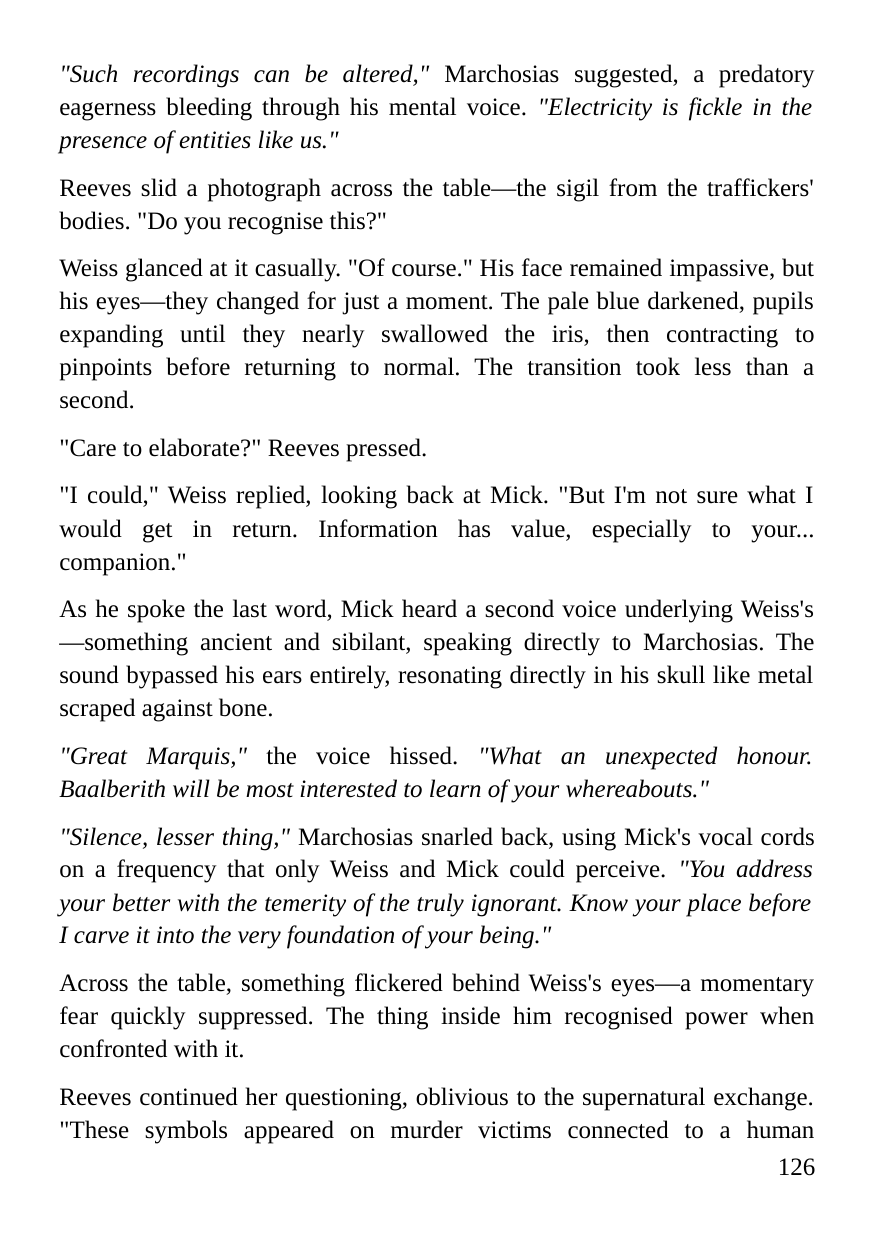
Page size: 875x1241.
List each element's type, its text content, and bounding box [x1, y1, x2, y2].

text "Such recordings can be altered," Marchosias suggested, a predatory eagerness bleeding through his mental voice. "Electricity is fickle in the presence of entities like us." [59, 59, 815, 154]
text Reeves continued her questioning, oblivious to the supernatural exchange. "These symbols appeared on murder victims connected to a human [59, 1082, 815, 1144]
text "Care to elaborate?" Reeves pressed. [59, 433, 815, 462]
text Reeves slid a photograph across the table—the sigil from the traffickers' bodies. "Do you recognise this?" [59, 173, 815, 234]
text "I could," Weiss replied, looking back at Mick. "But I'm not sure what I would get in return. Information has value, especially to your... companion." [59, 481, 815, 575]
text "Silence, lesser thing," Marchosias snarled back, using Mick's vocal cords on a frequency that only Weiss and Mick could perceive. "You address your better with the temerity of the truly ignorant. Know your place before I carve it into the very foundation of your being." [59, 822, 815, 949]
text As he spoke the last word, Mick heard a second voice underlying Weiss's—something ancient and sibilant, speaking directly to Marchosias. The sound bypassed his ears entirely, resonating directly in his skull like metal scraped against bone. [59, 594, 815, 722]
text Across the table, something flickered behind Weiss's eyes—a momentary fear quickly suppressed. The thing inside him recognised power when confronted with it. [59, 968, 815, 1063]
text Weiss glanced at it casually. "Of course." His face remained impassive, but his eyes—they changed for just a moment. The pale blue darkened, pupils expanding until they nearly swallowed the iris, then contracting to pinpoints before returning to normal. The transition took less than a second. [59, 253, 815, 414]
text "Great Marquis," the voice hissed. "What an unexpected honour. Baalberith will be most interested to learn of your whereabouts." [59, 741, 815, 803]
